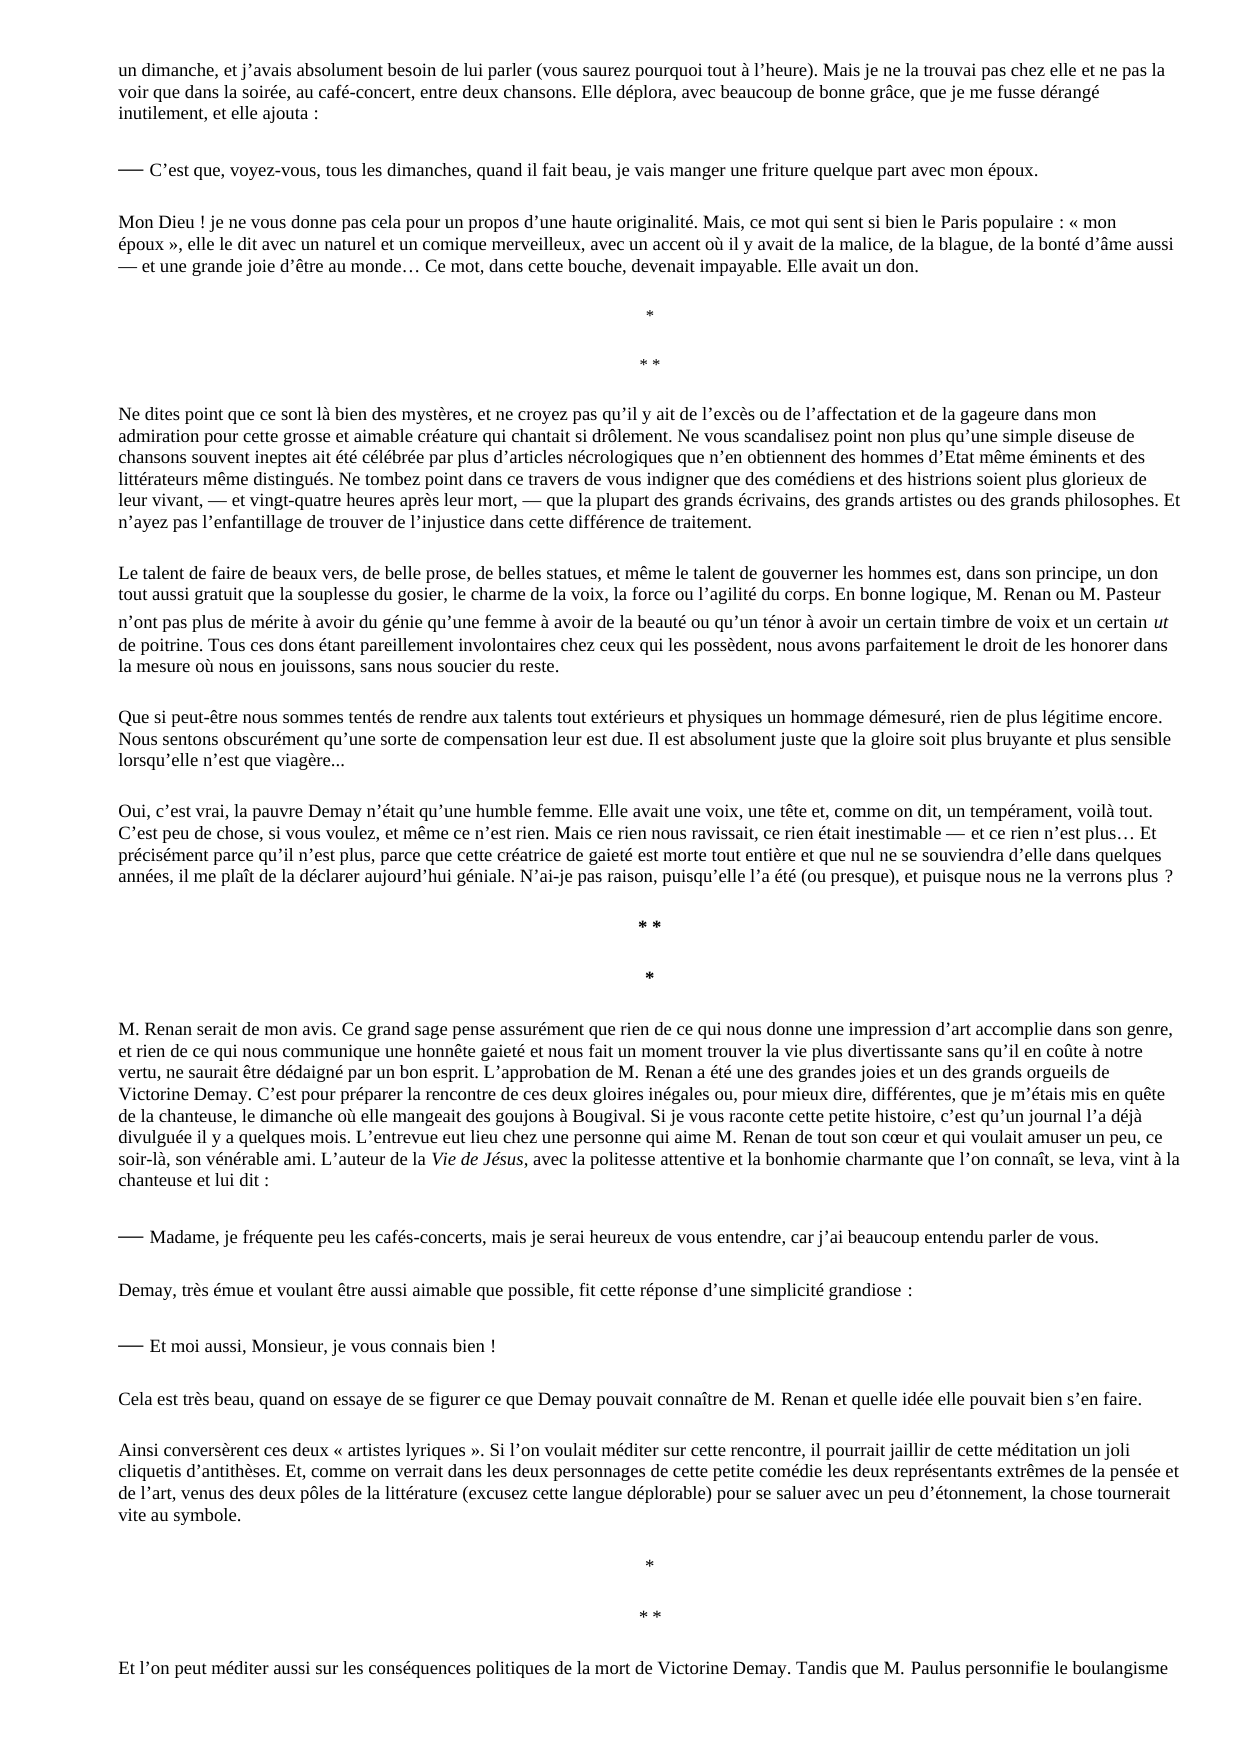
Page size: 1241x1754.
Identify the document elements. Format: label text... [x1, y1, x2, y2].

text M. Renan serait de mon avis. Ce grand sage pense assurément que rien de ce qui nous donne une impression d’art accomplie dans son genre, et rien de ce qui nous communique une honnête gaieté et nous fait un moment trouver la vie plus divertissante sans qu’il en coûte à notre vertu, ne saurait être dédaigné par un bon esprit. L’approbation de M. Renan a été une des grandes joies et un des grands orgueils de Victorine Demay. C’est pour préparer la rencontre de ces deux gloires inégales ou, pour mieux dire, différentes, que je m’étais mis en quête de la chanteuse, le dimanche où elle mangeait des goujons à Bougival. Si je vous raconte cette petite histoire, c’est qu’un journal l’a déjà divulguée il y a quelques mois. L’entrevue eut lieu chez une personne qui aime M. Renan de tout son cœur et qui voulait amuser un peu, ce soir-là, son vénérable ami. L’auteur de la Vie de Jésus, avec la politesse attentive et la bonhomie charmante que l’on connaît, se leva, vint à la chanteuse et lui dit : [118, 1018, 1181, 1191]
text * [118, 1554, 1181, 1576]
text — Et moi aussi, Monsieur, je vous connais bien ! [118, 1329, 1181, 1358]
text * * [118, 354, 1181, 373]
text Cela est très beau, quand on essaye de se figurer ce que Demay pouvait connaître de M. Renan et quelle idée elle pouvait bien s’en faire. [118, 1388, 1181, 1409]
text Demay, très émue et voulant être aussi aimable que possible, fit cette réponse d’une simplicité grandiose : [118, 1278, 1181, 1300]
text * [118, 306, 1181, 325]
text Ainsi conversèrent ces deux « artistes lyriques ». Si l’on voulait méditer sur cette rencontre, il pourrait jaillir de cette méditation un joli cliquetis d’antithèses. Et, comme on verrait dans les deux personnages de cette petite comédie les deux représentants extrêmes de la pensée et de l’art, venus des deux pôles de la littérature (excusez cette langue déplorable) pour se saluer avec un peu d’étonnement, la chose tournerait vite au symbole. [118, 1439, 1181, 1525]
text un dimanche, et j’avais absolument besoin de lui parler (vous saurez pourquoi tout à l’heure). Mais je ne la trouvai pas chez elle et ne pas la voir que dans la soirée, au café-concert, entre deux chansons. Elle déplora, avec beaucoup de bonne grâce, que je me fusse dérangé inutilement, et elle ajouta : [118, 59, 1181, 124]
text * * [118, 916, 1181, 938]
text Ne dites point que ce sont là bien des mystères, et ne croyez pas qu’il y ait de l’excès ou de l’affectation et de la gageure dans mon admiration pour cette grosse et aimable créature qui chantait si drôlement. Ne vous scandalisez point non plus qu’une simple diseuse de chansons souvent ineptes ait été célébrée par plus d’articles nécrologiques que n’en obtiennent des hommes d’Etat même éminents et des littérateurs même distingués. Ne tombez point dans ce travers de vous indigner que des comédiens et des histrions soient plus glorieux de leur vivant, — et vingt-quatre heures après leur mort, — que la plupart des grands écrivains, des grands artistes ou des grands philosophes. Et n’ayez pas l’enfantillage de trouver de l’injustice dans cette différence de traitement. [118, 403, 1181, 532]
text Oui, c’est vrai, la pauvre Demay n’était qu’une humble femme. Elle avait une voix, une tête et, comme on dit, un tempérament, voilà tout. C’est peu de chose, si vous voulez, et même ce n’est rien. Mais ce rien nous ravissait, ce rien était inestimable — et ce rien n’est plus… Et précisément parce qu’il n’est plus, parce que cette créatrice de gaieté est morte tout entière et que nul ne se souviendra d’elle dans quelques années, il me plaît de la déclarer aujourd’hui géniale. N’ai-je pas raison, puisqu’elle l’a été (ou presque), et puisque nous ne la verrons plus ? [118, 800, 1181, 887]
text Et l’on peut méditer aussi sur les conséquences politiques de la mort de Victorine Demay. Tandis que M. Paulus personnifie le boulangisme [118, 1657, 1181, 1678]
text — C’est que, voyez-vous, tous les dimanches, quand il fait beau, je vais manger une friture quelque part avec mon époux. [118, 153, 1181, 182]
text Mon Dieu ! je ne vous donne pas cela pour un propos d’une haute originalité. Mais, ce mot qui sent si bien le Paris populaire : « mon époux », elle le dit avec un naturel et un comique merveilleux, avec un accent où il y avait de la malice, de la blague, de la bonté d’âme aussi — et une grande joie d’être au monde… Ce mot, dans cette bouche, devenait impayable. Elle avait un don. [118, 211, 1181, 276]
text Que si peut-être nous sommes tentés de rendre aux talents tout extérieurs et physiques un hommage démesuré, rien de plus légitime encore. Nous sentons obscurément qu’une sorte de compensation leur est due. Il est absolument juste que la gloire soit plus bruyante et plus sensible lorsqu’elle n’est que viagère... [118, 706, 1181, 771]
text Le talent de faire de beaux vers, de belle prose, de belles statues, et même le talent de gouverner les hommes est, dans son principe, un don tout aussi gratuit que la souplesse du gosier, le charme de la voix, la force ou l’agilité du corps. En bonne logique, M. Renan ou M. Pasteur n’ont pas plus de mérite à avoir du génie qu’une femme à avoir de la beauté ou qu’un ténor à avoir un certain timbre de voix et un certain ut de poitrine. Tous ces dons étant pareillement involontaires chez ceux qui les possèdent, nous avons parfaitement le droit de les honorer dans la mesure où nous en jouissons, sans nous soucier du reste. [118, 562, 1181, 677]
text — Madame, je fréquente peu les cafés-concerts, mais je serai heureux de vous entendre, car j’ai beaucoup entendu parler de vous. [118, 1220, 1181, 1249]
text * [118, 967, 1181, 989]
text * * [118, 1606, 1181, 1627]
